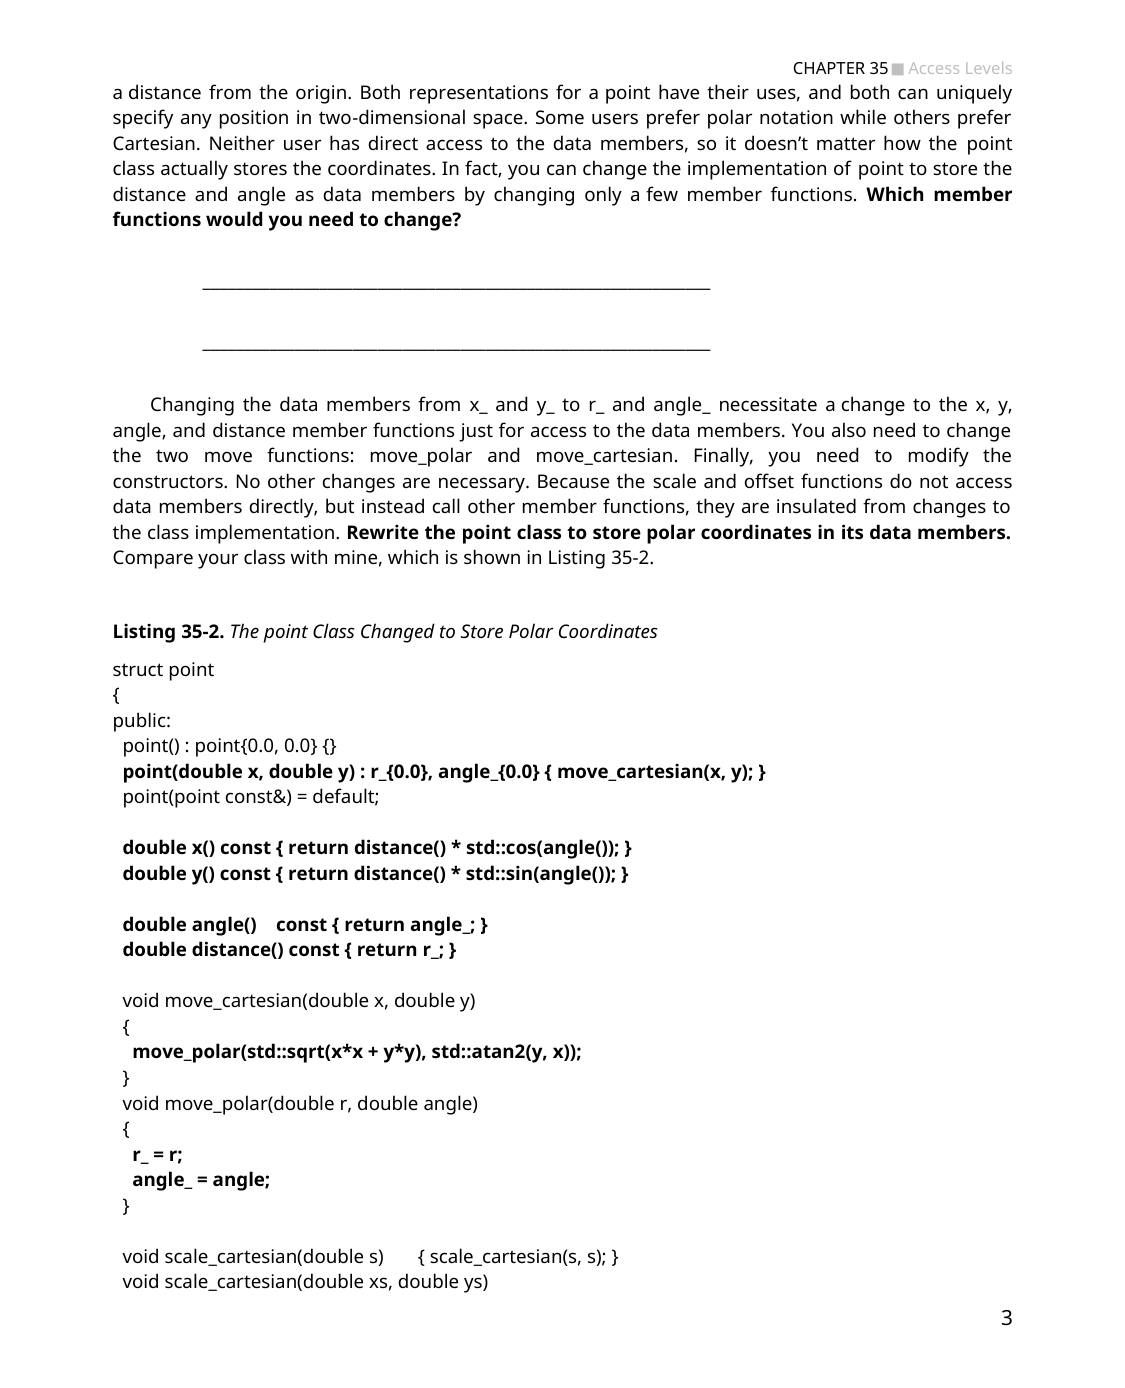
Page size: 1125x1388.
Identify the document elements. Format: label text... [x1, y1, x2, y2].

text { [112, 1013, 1012, 1039]
text point(point const&) = default; [112, 784, 1012, 809]
text void scale_cartesian(double xs, double ys) [112, 1268, 1012, 1294]
text a distance from the origin. Both representations for a point have their uses, and both can uniquely specify any position in two­-dimensional space. Some users prefer polar notation while others prefer Cartesian. Neither user has direct access to the data members, so it doesn’t matter how the point class actually stores the coordinates. In fact, you can change the implementation of point to store the distance and angle as data members by changing only a few member functions. Which member functions would you need to change? [112, 79, 1012, 232]
text { [112, 1115, 1012, 1141]
text double distance() const { return r_; } [112, 937, 1012, 962]
text point(double x, double y) : r_{0.0}, angle_{0.0} { move_cartesian(x, y); } [112, 758, 1012, 784]
text r_ = r; [112, 1141, 1012, 1166]
list _____________________________________________________________ [202, 328, 1012, 354]
text point() : point{0.0, 0.0} {} [112, 733, 1012, 758]
text angle_ = angle; [112, 1166, 1012, 1192]
text void move_polar(double r, double angle) [112, 1090, 1012, 1115]
text void scale_cartesian(double s) { scale_cartesian(s, s); } [112, 1243, 1012, 1268]
text } [112, 1064, 1012, 1090]
text Changing the data members from x_ and y_ to r_ and angle_ necessitate a change to the x, y, angle, and distance member functions just for access to the data members. You also need to change the two move functions: move_polar and move_cartesian. Finally, you need to modify the constructors. No other changes are necessary. Because the scale and offset functions do not access data members directly, but instead call other member functions, they are insulated from changes to the class implementation. Rewrite the point class to store polar coordinates in its data members. Compare your class with mine, which is shown in Listing 35-2. [112, 391, 1012, 570]
text double angle() const { return angle_; } [112, 911, 1012, 937]
text void move_cartesian(double x, double y) [112, 988, 1012, 1013]
text { [112, 682, 1012, 707]
text struct point [112, 656, 1012, 682]
list _____________________________________________________________ [202, 267, 1012, 293]
text Listing 35-2. The point Class Changed to Store Polar Coordinates [112, 618, 1012, 643]
text double y() const { return distance() * std::sin(angle()); } [112, 860, 1012, 886]
text } [112, 1192, 1012, 1217]
text public: [112, 707, 1012, 733]
text double x() const { return distance() * std::cos(angle()); } [112, 835, 1012, 860]
text move_polar(std::sqrt(x*x + y*y), std::atan2(y, x)); [112, 1039, 1012, 1064]
